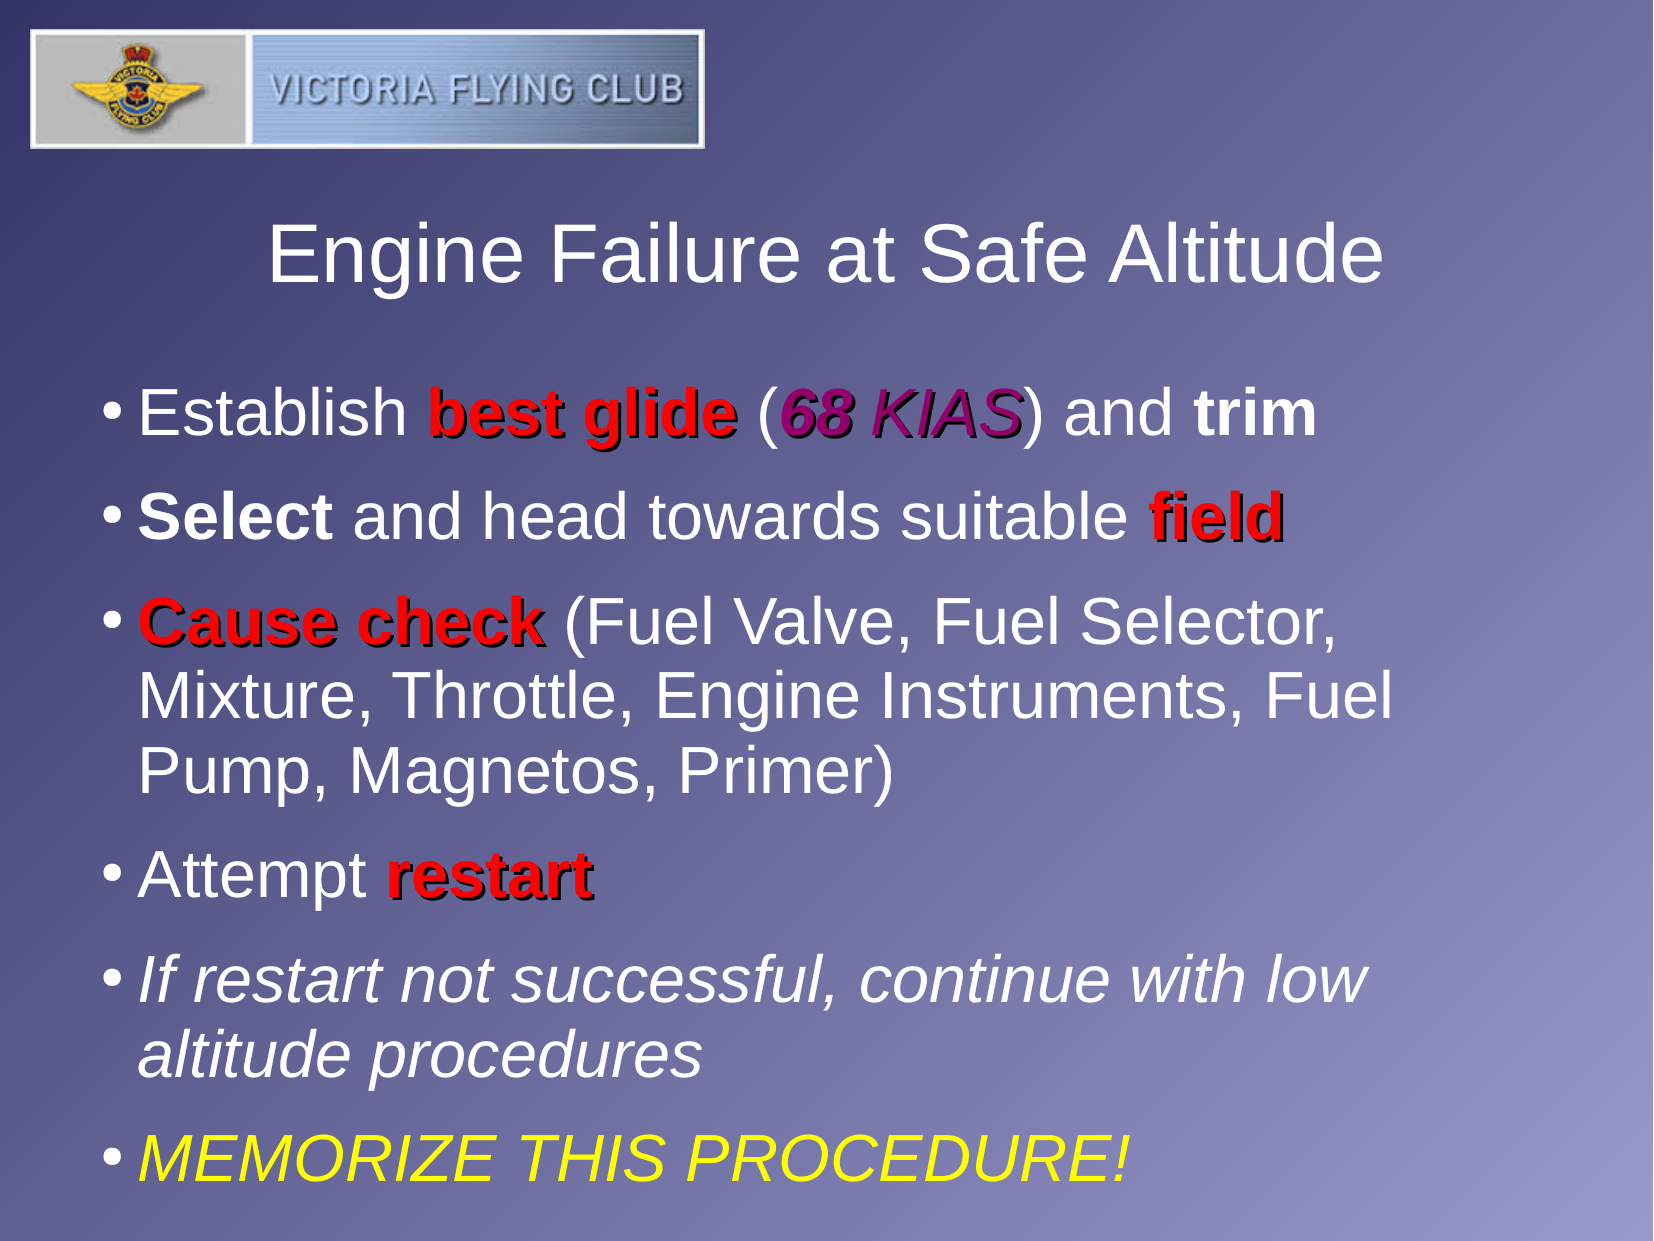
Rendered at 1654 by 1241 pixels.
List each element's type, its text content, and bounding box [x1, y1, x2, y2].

list Establish best glide (68 KIAS) and trim Select and head towards suitable field Cause check (Fuel Valve, Fuel Selector, Mixture, Throttle, Engine Instruments, Fuel Pump, Magnetos, Primer) Attempt restart If restart not successful, continue with low altitude procedures MEMORIZE THIS PROCEDURE! [82, 375, 1571, 1201]
title Engine Failure at Safe Altitude [82, 150, 1571, 358]
picture [30, 29, 705, 149]
